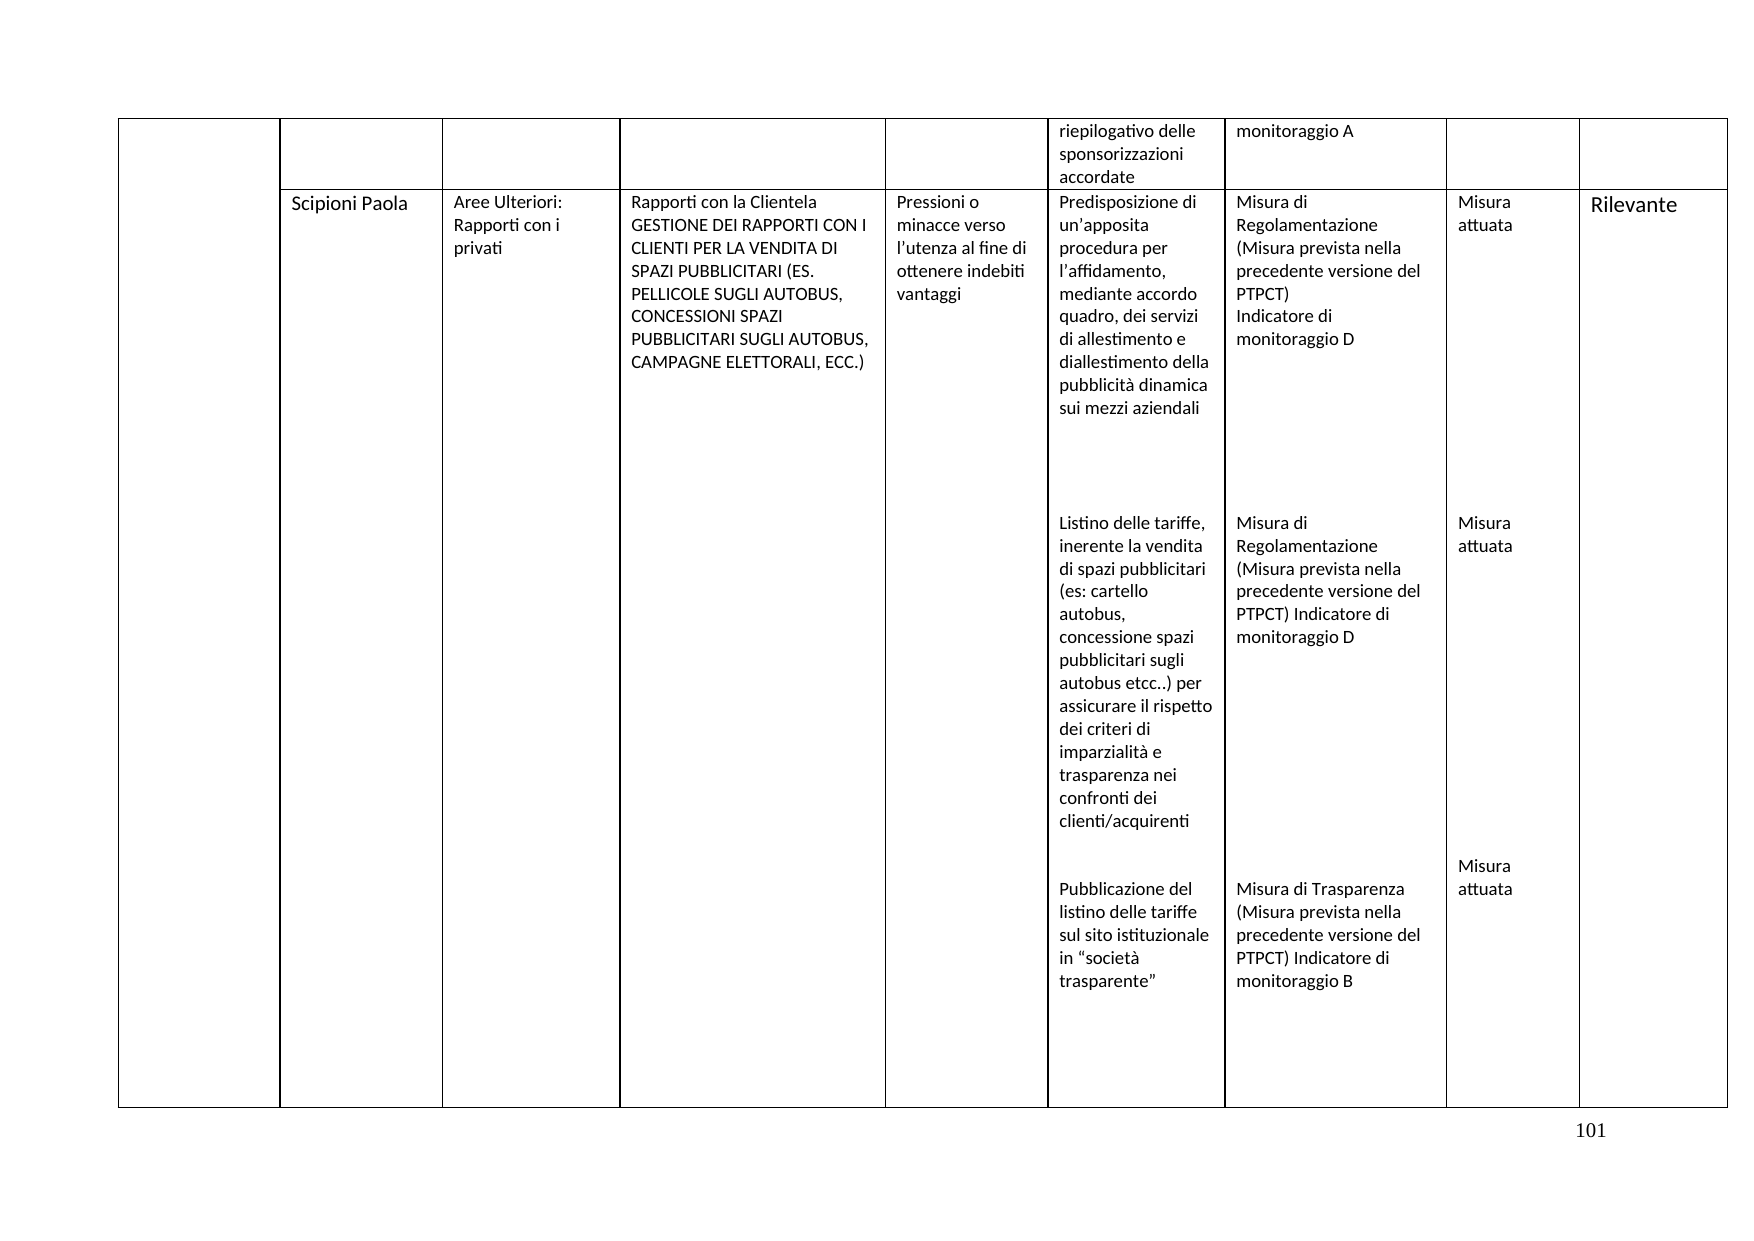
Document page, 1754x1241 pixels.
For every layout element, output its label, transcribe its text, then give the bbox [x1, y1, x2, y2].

table_cell [1447, 119, 1579, 188]
table_cell Predisposizione di un’apposita procedura per l’affidamento, mediante accordo quadro, dei servizi di allestimento e diallestimento della pubblicità dinamica sui mezzi aziendali Listino delle tariffe, inerente la vendita di spazi pubblicitari (es: cartello autobus, concessione spazi pubblicitari sugli autobus etcc..) per assicurare il rispetto dei criteri di imparzialità e trasparenza nei confronti dei clienti/acquirenti Pubblicazione del listino delle tariffe sul sito istituzionale in “società trasparente” [1049, 190, 1224, 1107]
table_cell Rapporti con la Clientela GESTIONE DEI RAPPORTI CON I CLIENTI PER LA VENDITA DI SPAZI PUBBLICITARI (ES. PELLICOLE SUGLI AUTOBUS, CONCESSIONI SPAZI PUBBLICITARI SUGLI AUTOBUS, CAMPAGNE ELETTORALI, ECC.) [621, 190, 885, 1107]
table_cell [281, 119, 442, 188]
table_cell [621, 119, 885, 188]
table_cell Misura di Regolamentazione (Misura prevista nella precedente versione del PTPCT) Indicatore di monitoraggio D Misura di Regolamentazione (Misura prevista nella precedente versione del PTPCT) Indicatore di monitoraggio D Misura di Trasparenza (Misura prevista nella precedente versione del PTPCT) Indicatore di monitoraggio B [1226, 190, 1446, 1107]
table_cell monitoraggio A [1226, 119, 1446, 188]
table_cell Aree Ulteriori: Rapporti con i privati [443, 190, 619, 1107]
table_cell Scipioni Paola [281, 190, 442, 1107]
table_cell Misura attuata Misura attuata Misura attuata [1447, 190, 1579, 1107]
table_cell [119, 119, 279, 1107]
table_cell Pressioni o minacce verso l’utenza al fine di ottenere indebiti vantaggi [886, 190, 1047, 1107]
table_cell riepilogativo delle sponsorizzazioni accordate [1049, 119, 1224, 188]
table_cell [1580, 119, 1727, 188]
table_cell Rilevante [1580, 190, 1727, 1107]
table_cell [443, 119, 619, 188]
table_cell [886, 119, 1047, 188]
